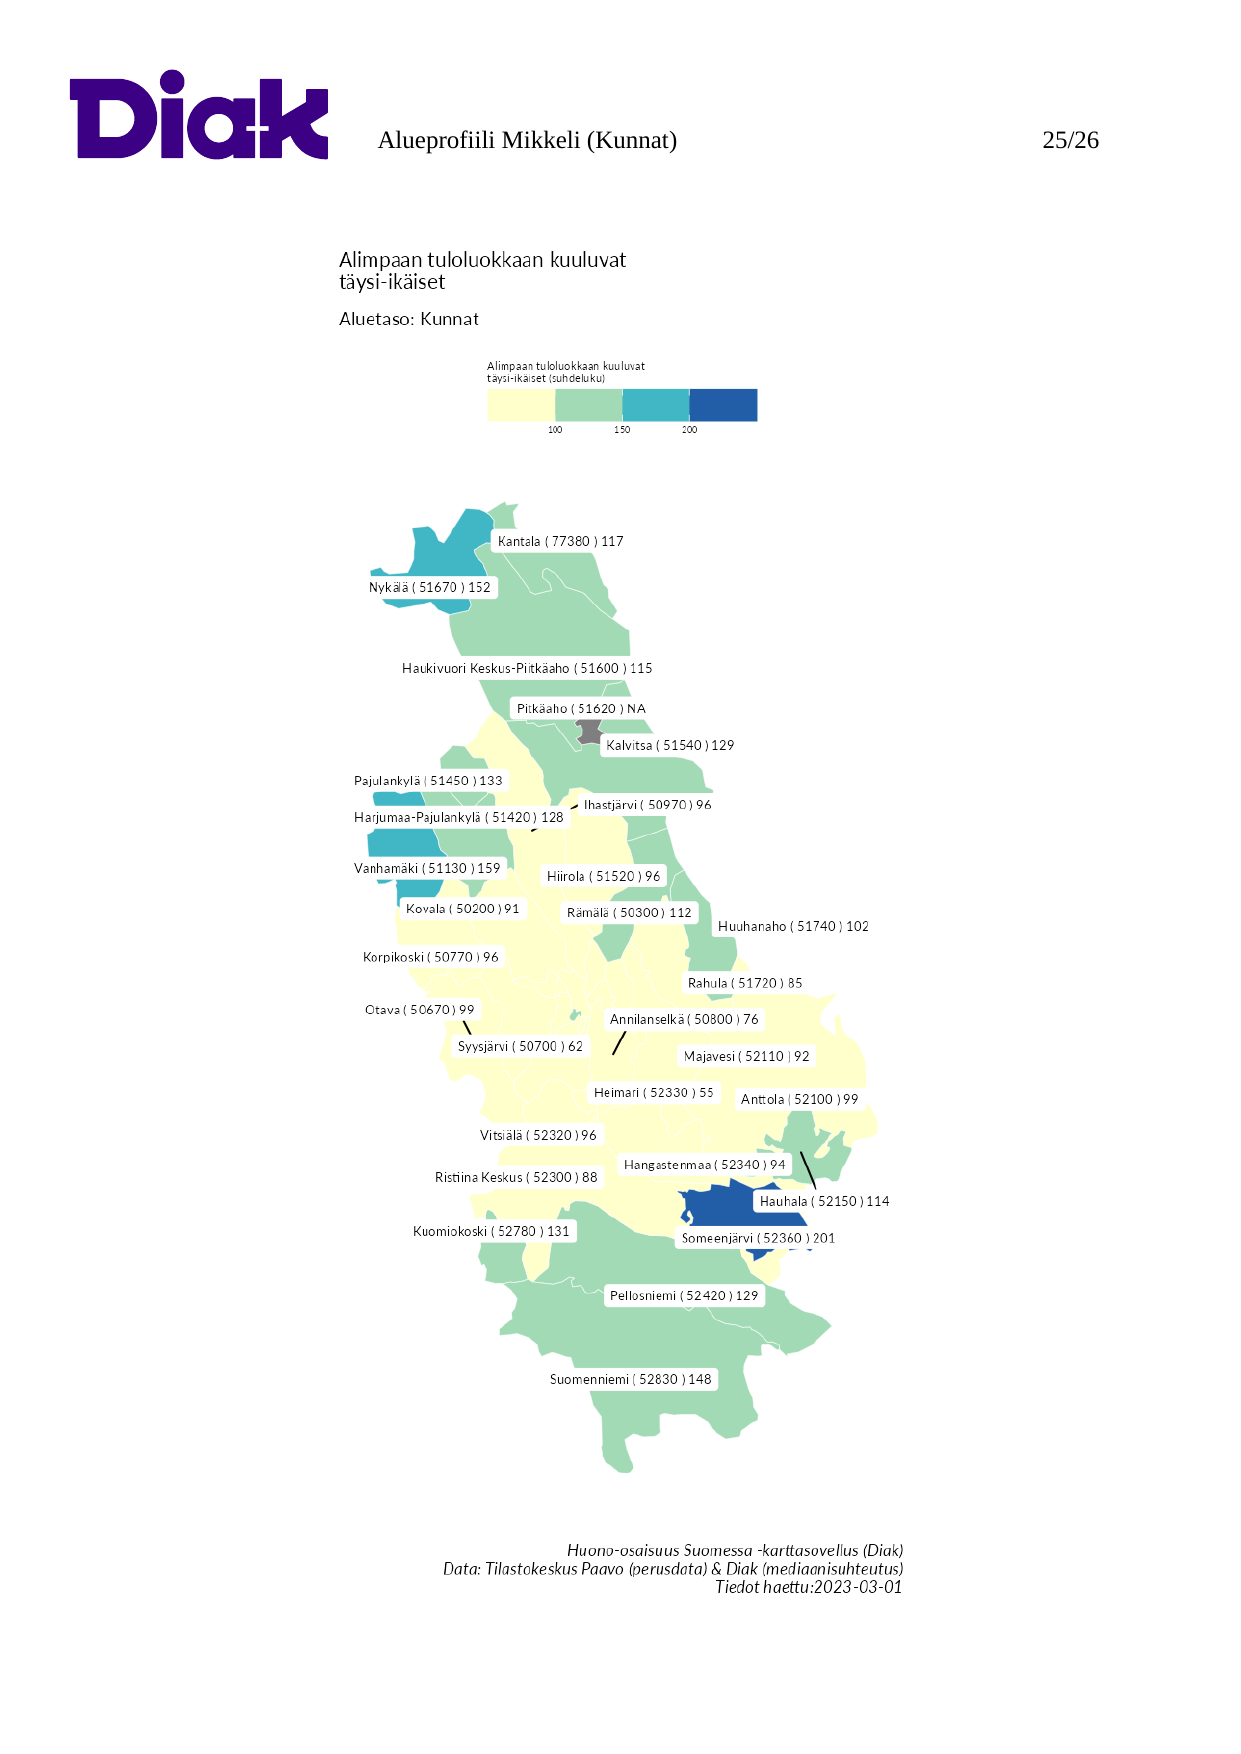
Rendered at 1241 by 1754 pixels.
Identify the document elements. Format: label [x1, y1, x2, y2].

picture [61, 196, 1179, 1651]
